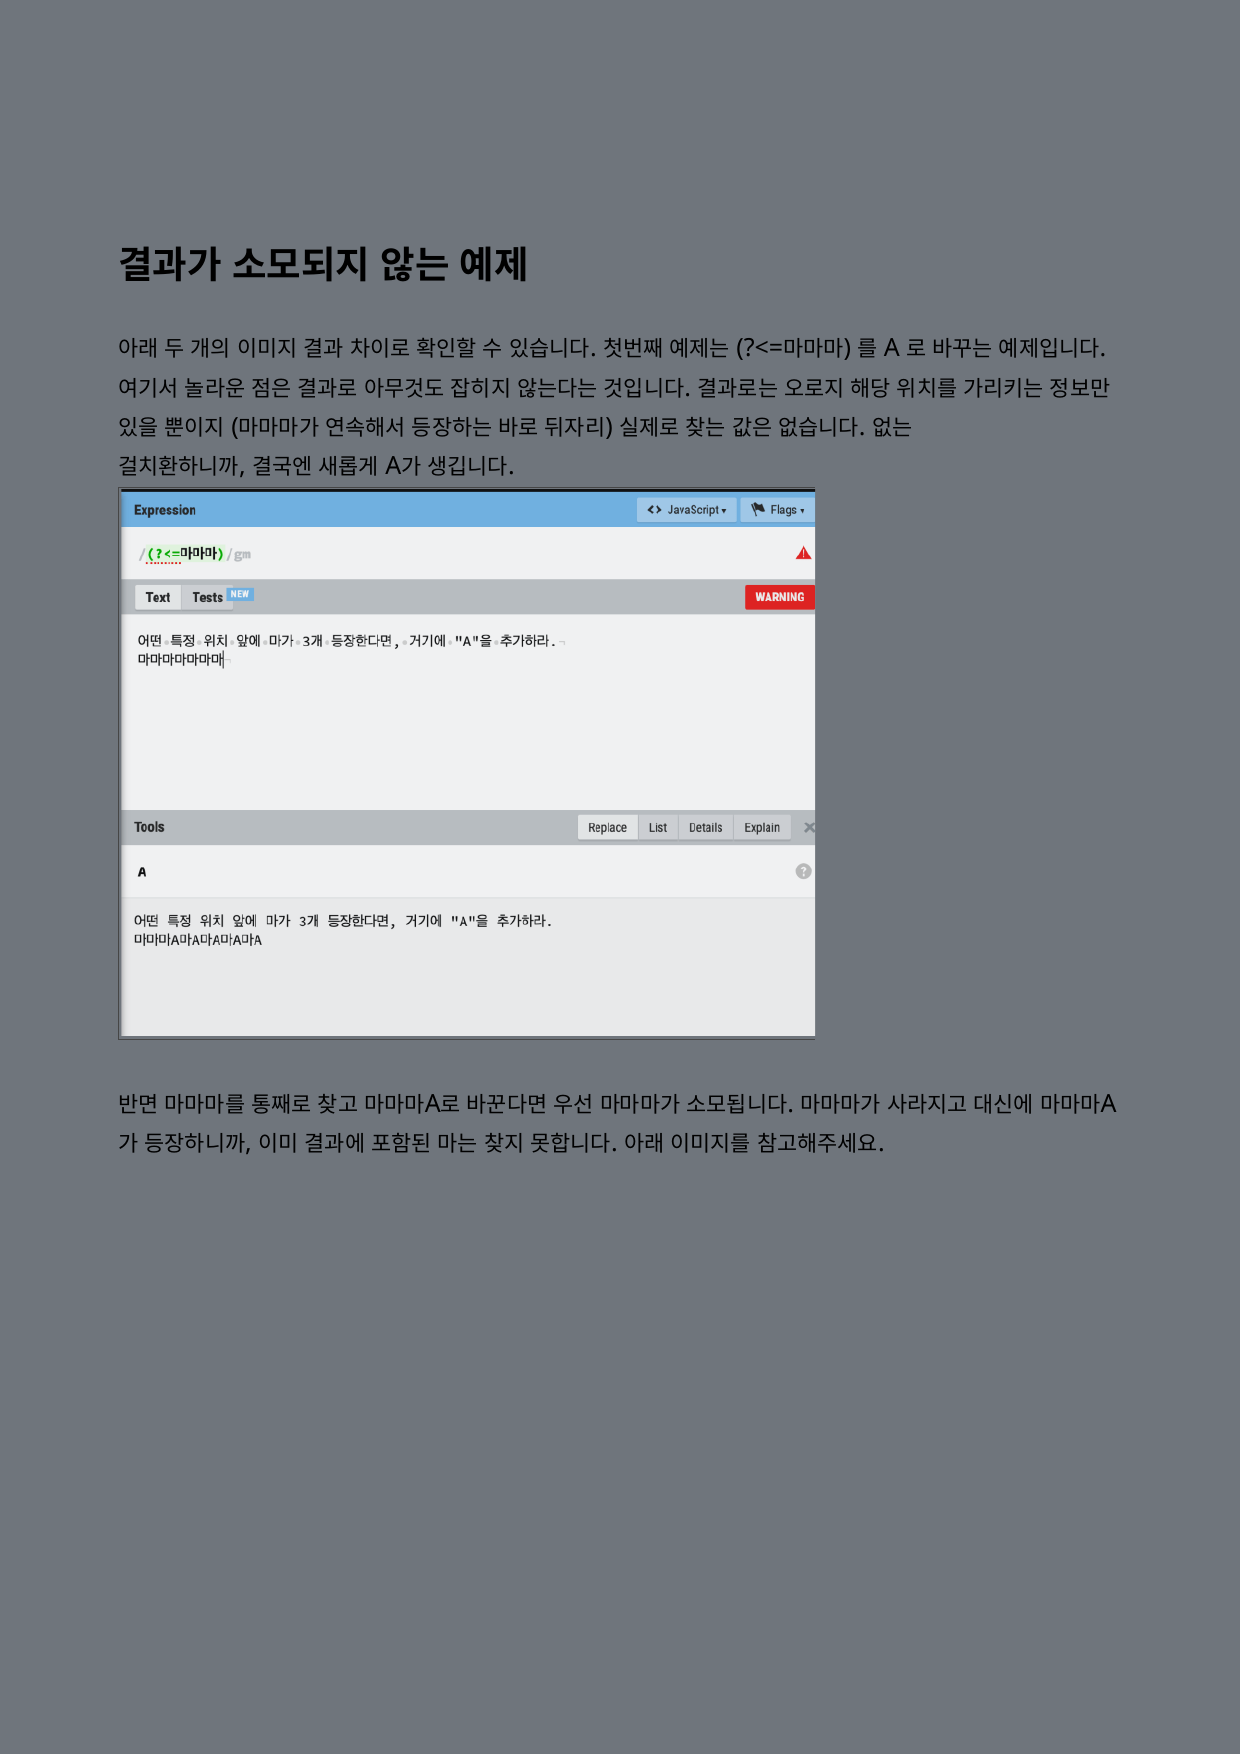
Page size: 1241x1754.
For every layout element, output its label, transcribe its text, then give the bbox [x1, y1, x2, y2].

text 걸치환하니까, 결국엔 새롭게 A가 생깁니다. [118, 448, 1122, 482]
text 아래 두 개의 이미지 결과 차이로 확인할 수 있습니다. 첫번째 예제는 (?<=마마마) 를 A 로 바꾸는 예제입니다. 여기서 놀라운 점은 결과로 아무것도 잡히지 않는다는 것입니다. 결과로는 오로지 해당 위치를 가리키는 정보만 있을 뿐이지 (마마마가 연속해서 등장하는 바로 뒤자리) 실제로 찾는 값은 없습니다. 없는 [118, 330, 1122, 442]
text 반면 마마마를 통째로 찾고 마마마A로 바꾼다면 우선 마마마가 소모됩니다. 마마마가 사라지고 대신에 마마마A가 등장하니까, 이미 결과에 포함된 마는 찾지 못합니다. 아래 이미지를 참고해주세요. [118, 1085, 1122, 1159]
subtitle 결과가 소모되지 않는 예제 [118, 234, 1122, 289]
picture [121, 489, 815, 1036]
